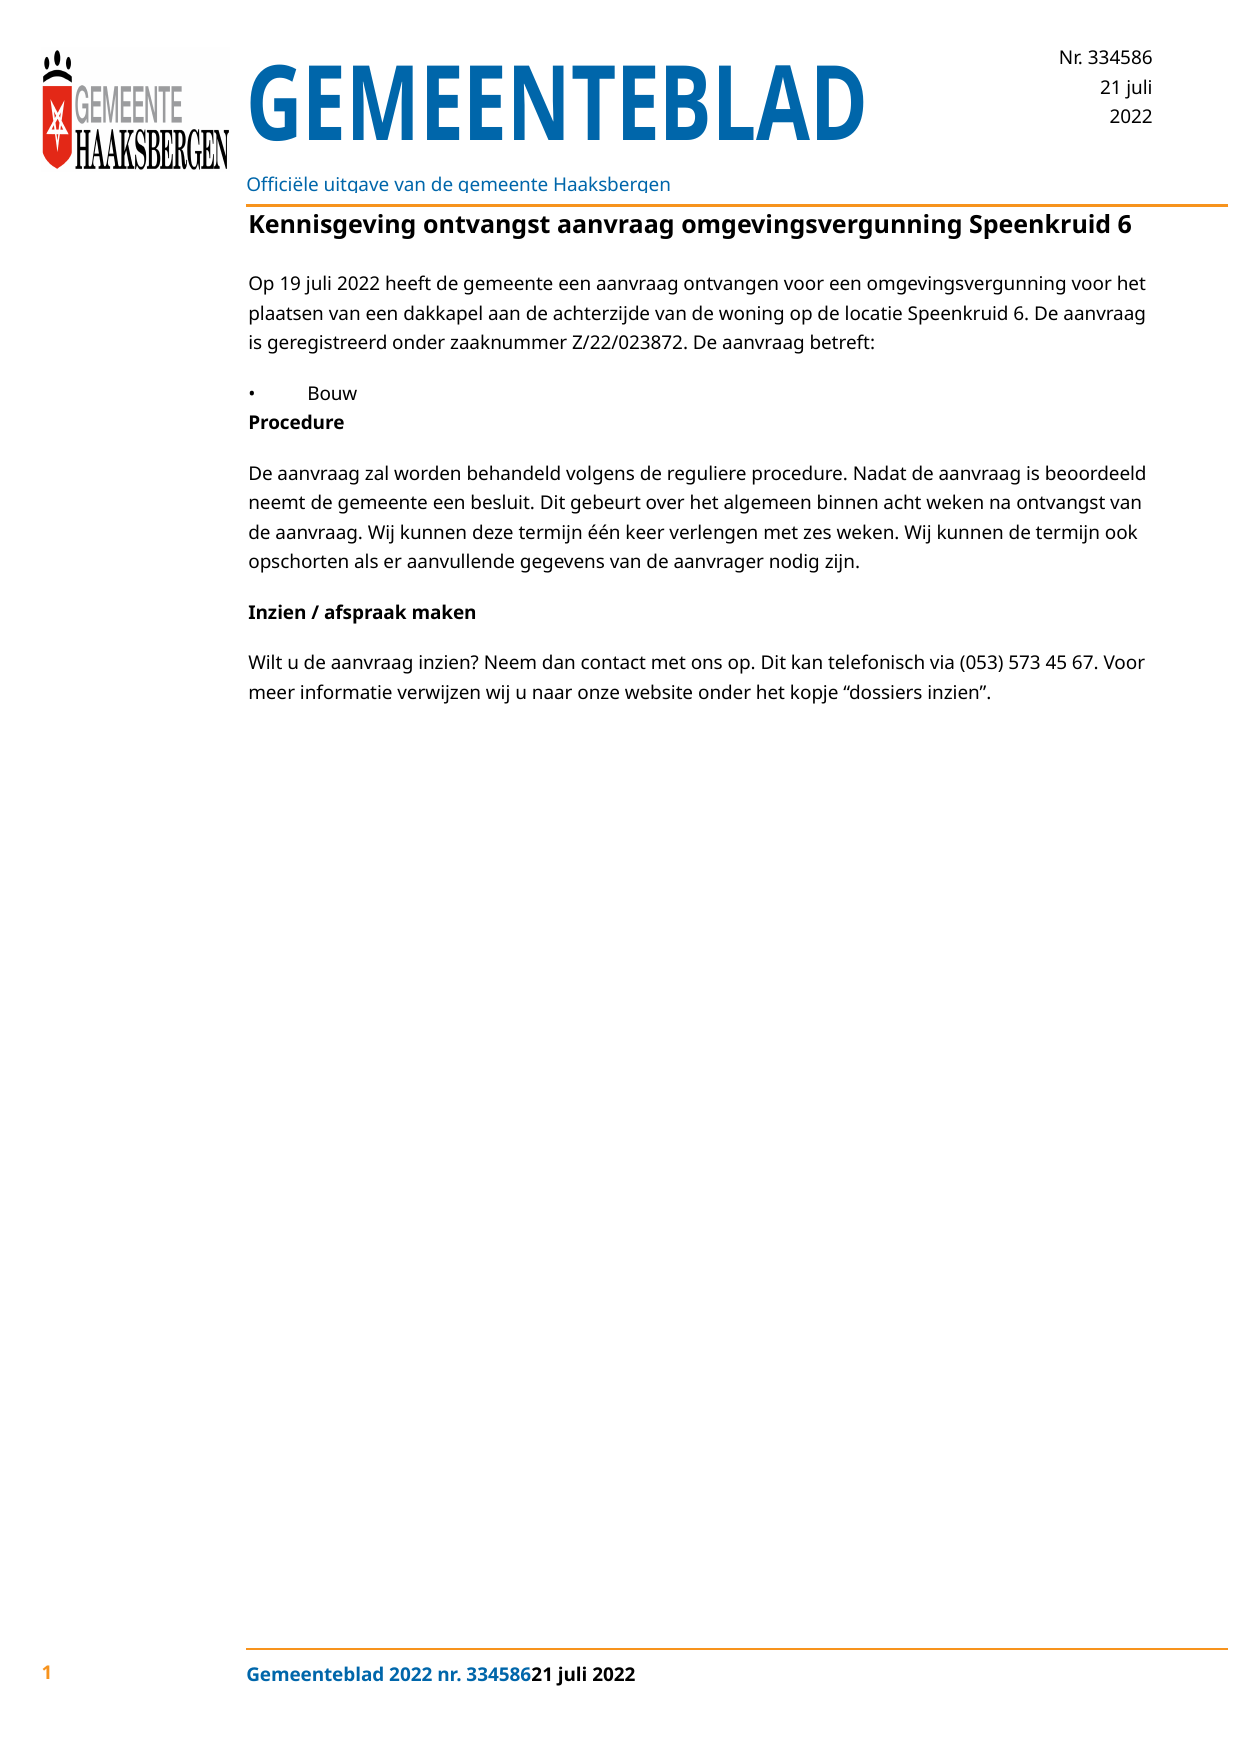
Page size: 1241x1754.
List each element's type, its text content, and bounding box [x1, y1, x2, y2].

text Procedure [248, 409, 1152, 435]
text Inzien / afspraak maken [248, 599, 1152, 625]
text De aanvraag zal worden behandeld volgens de reguliere procedure. Nadat de aanvraag is beoordeeld neemt de gemeente een besluit. Dit gebeurt over het algemeen binnen acht weken na ontvangst van de aanvraag. Wij kunnen deze termijn één keer verlengen met zes weken. Wij kunnen de termijn ook opschorten als er aanvullende gegevens van de aanvrager nodig zijn. [248, 460, 1152, 574]
text Kennisgeving ontvangst aanvraag omgevingsvergunning Speenkruid 6 [248, 207, 1152, 241]
text Wilt u de aanvraag inzien? Neem dan contact met ons op. Dit kan telefonisch via (053) 573 45 67. Voor meer informatie verwijzen wij u naar onze website onder het kopje “dossiers inzien”. [248, 649, 1152, 705]
text Op 19 juli 2022 heeft de gemeente een aanvraag ontvangen voor een omgevingsvergunning voor het plaatsen van een dakkapel aan de achterzijde van de woning op de locatie Speenkruid 6. De aanvraag is geregistreerd onder zaaknummer Z/22/023872. De aanvraag betreft: [248, 270, 1152, 355]
list Bouw [248, 380, 1152, 406]
picture [41, 47, 231, 172]
